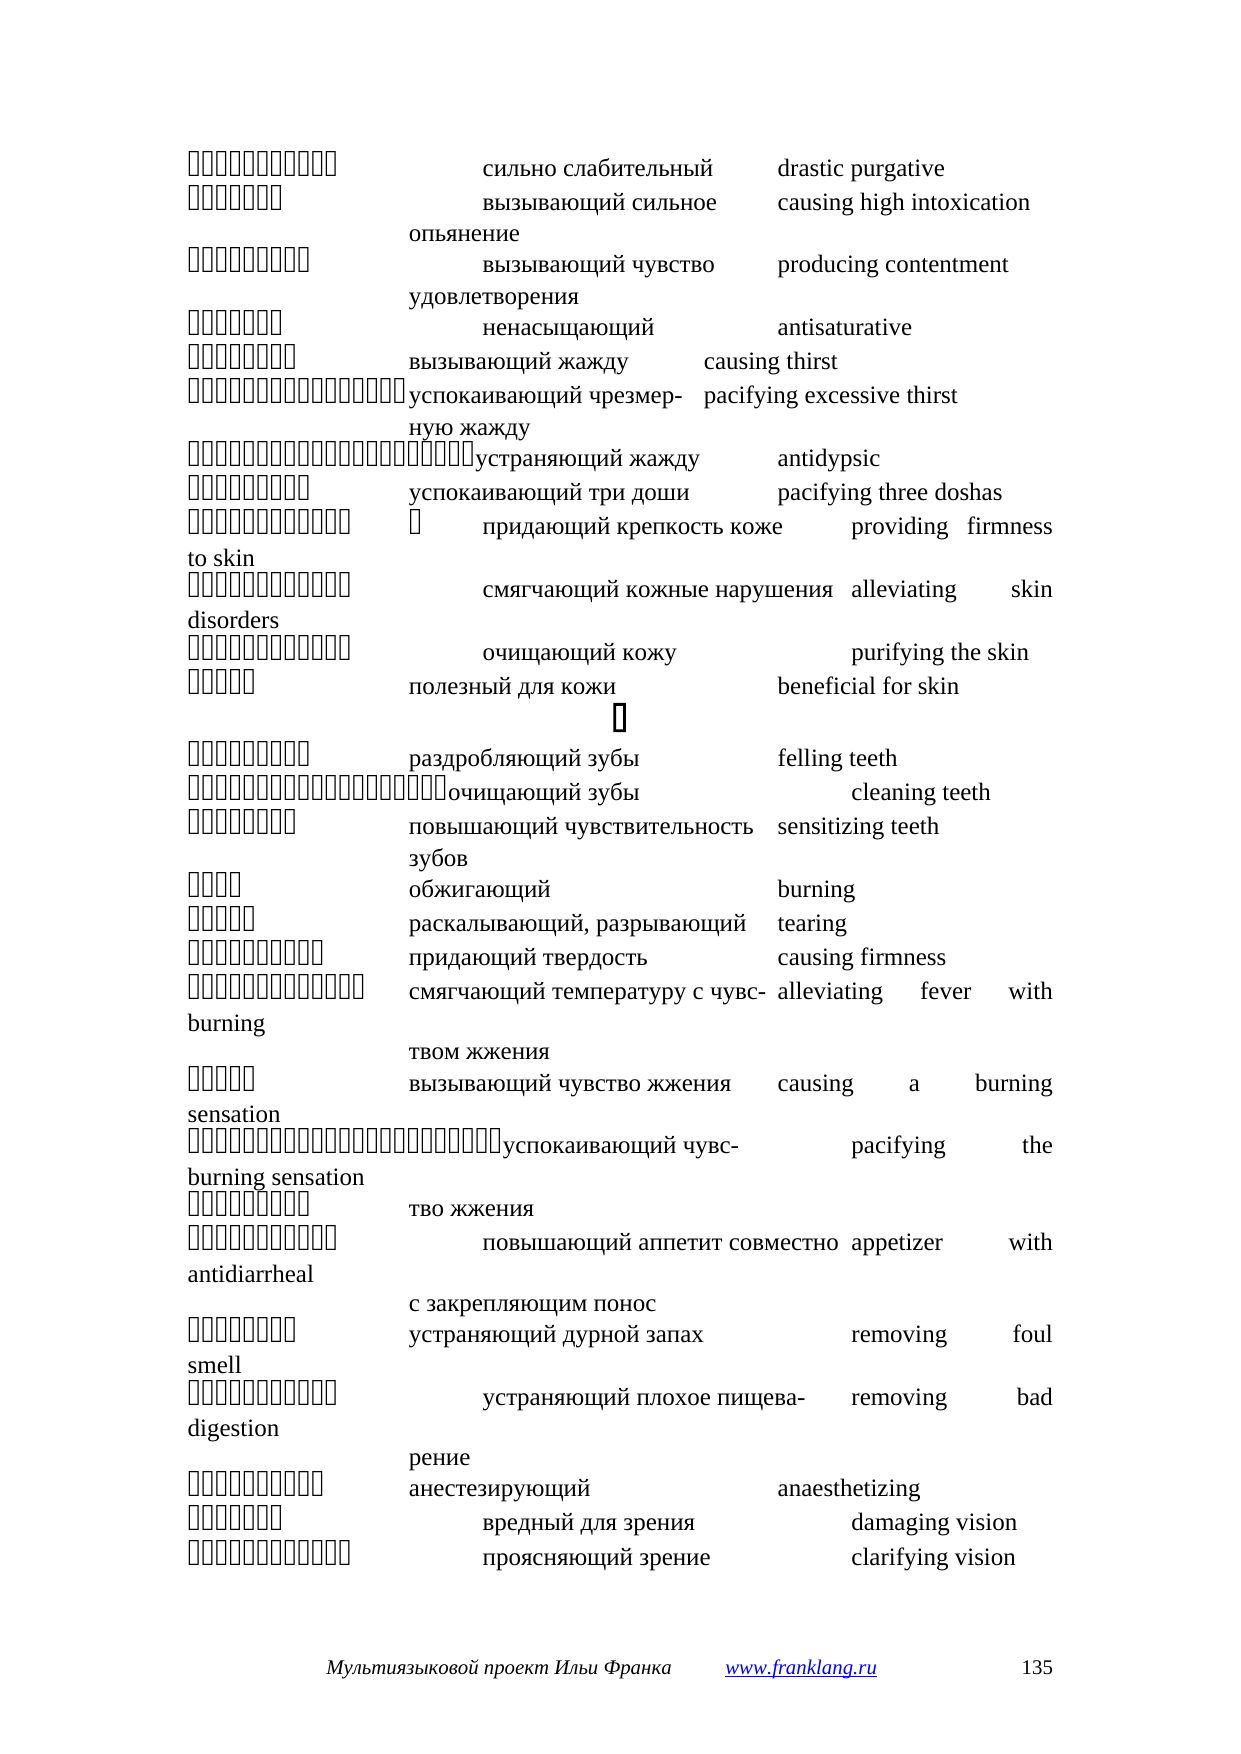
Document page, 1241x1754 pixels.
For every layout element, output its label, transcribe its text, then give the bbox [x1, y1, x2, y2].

text зубов [187, 843, 1053, 871]
text  повышающий аппетит совместно appetizer with antidiarrheal [187, 1225, 1053, 1288]
text  проясняющий зрение clarifying vision [187, 1539, 1053, 1573]
text   придающий крепкость коже providing firmness to skin [187, 509, 1053, 572]
text  сильно слабительный drastic purgative [187, 150, 1053, 184]
text очищающий зубы cleaning teeth [187, 774, 1053, 808]
text удовлетворения [187, 281, 1053, 310]
text  вызывающий чувство жжения causing a burning sensation [187, 1065, 1053, 1128]
text  вызывающий сильное causing high intoxication [187, 184, 1053, 218]
text  очищающий кожу purifying the skin [187, 634, 1053, 668]
text  успокаивающий чрезмер- pacifying excessive thirst [187, 378, 1053, 412]
text опьянение [187, 218, 1053, 247]
text  вредный для зрения damaging vision [187, 1505, 1053, 1539]
text  полезный для кожи beneficial for skin [187, 668, 1053, 702]
text  вызывающий жажду causing thirst [187, 344, 1053, 378]
text устраняющий жажду antidypsic [187, 441, 1053, 475]
text  смягчающий кожные нарушения alleviating skin disorders [187, 572, 1053, 634]
text  вызывающий чувство producing contentment [187, 247, 1053, 281]
text  ненасыщающий antisaturative [187, 310, 1053, 344]
text  устраняющий плохое пищева- removing bad digestion [187, 1379, 1053, 1442]
text  успокаивающий три доши pacifying three doshas [187, 475, 1053, 509]
text  [187, 702, 1053, 740]
text  анестезирующий anaesthetizing [187, 1471, 1053, 1505]
text  раскалывающий, разрывающий tearing [187, 905, 1053, 939]
text  придающий твердость causing firmness [187, 939, 1053, 973]
text  повышающий чувствительность sensitizing teeth [187, 808, 1053, 843]
text  устраняющий дурной запах removing foul smell [187, 1316, 1053, 1379]
text  раздробляющий зубы felling teeth [187, 740, 1053, 774]
text рение [187, 1442, 1053, 1471]
text успокаивающий чувс- pacifying the burning sensation [187, 1128, 1053, 1191]
text  смягчающий температуру с чувс- alleviating fever with burning [187, 973, 1053, 1036]
text ную жажду [187, 412, 1053, 441]
text  обжигающий burning [187, 871, 1053, 905]
text с закрепляющим понос [187, 1288, 1053, 1316]
text твом жжения [187, 1036, 1053, 1065]
text  тво жжения [187, 1191, 1053, 1225]
